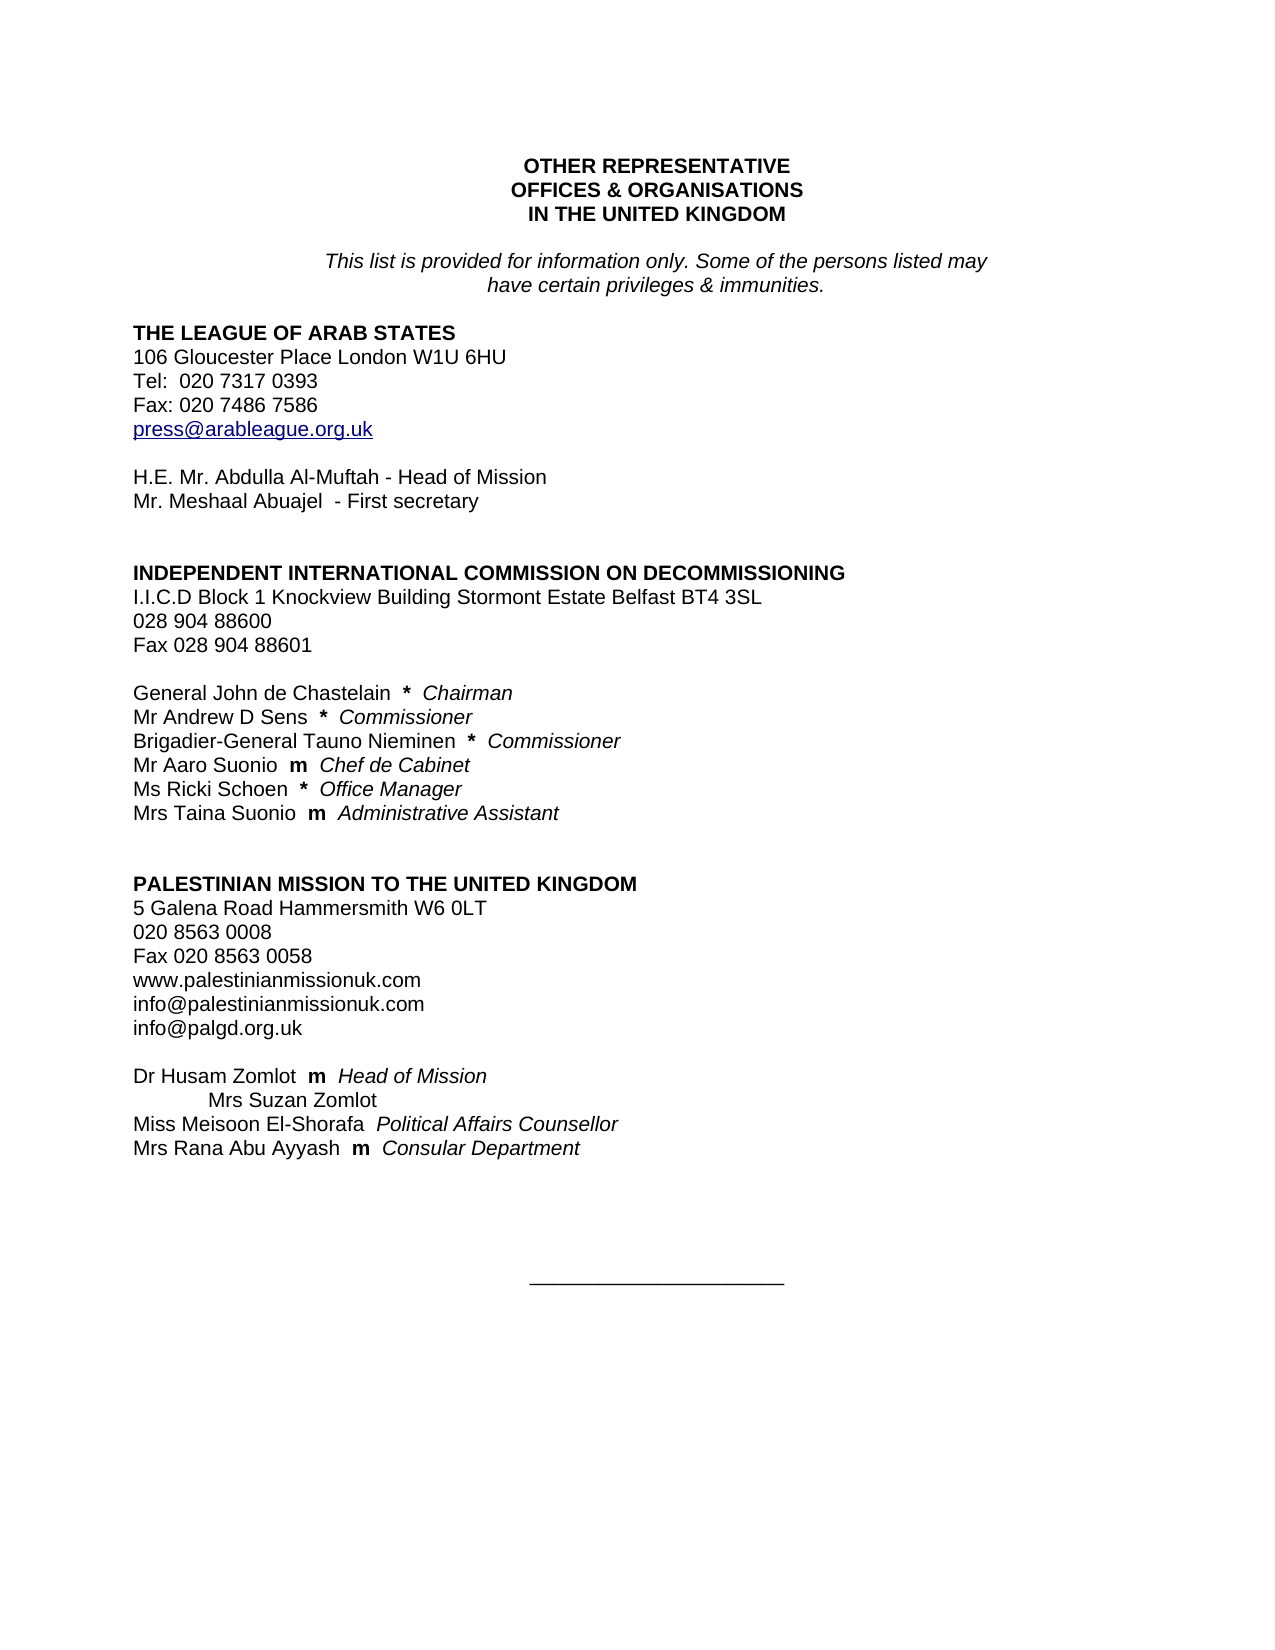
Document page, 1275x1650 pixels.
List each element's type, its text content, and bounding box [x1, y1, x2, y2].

text ______________________ [133, 1262, 1181, 1286]
text OFFICES & ORGANISATIONS [133, 177, 1181, 201]
text Dr Husam Zomlot m Head of Mission [133, 1064, 1181, 1088]
text www.palestinianmissionuk.com [133, 968, 1181, 992]
subtitle INDEPENDENT INTERNATIONAL COMMISSION ON DECOMMISSIONING [133, 561, 1181, 585]
text info@palestinianmissionuk.com [133, 992, 1181, 1016]
text have certain privileges & immunities. [133, 273, 1181, 297]
text Mrs Rana Abu Ayyash m Consular Department [133, 1136, 1181, 1160]
text Mr Aaro Suonio m Chef de Cabinet [133, 752, 1181, 776]
text Mr Andrew D Sens * Commissioner [133, 704, 1181, 728]
text 028 904 88600 [133, 609, 1181, 633]
text 5 Galena Road Hammersmith W6 0LT [133, 896, 1181, 920]
subtitle PALESTINIAN MISSION TO THE UNITED KINGDOM [133, 872, 1181, 896]
text IN THE UNITED KINGDOM [133, 201, 1181, 225]
text Miss Meisoon El-Shorafa Political Affairs Counsellor [133, 1112, 1181, 1136]
text General John de Chastelain * Chairman [133, 681, 1181, 704]
text press@arableague.org.uk [133, 417, 1181, 441]
text OTHER REPRESENTATIVE [133, 153, 1181, 177]
text This list is provided for information only. Some of the persons listed may [133, 249, 1181, 273]
text I.I.C.D Block 1 Knockview Building Stormont Estate Belfast BT4 3SL [133, 585, 1181, 609]
text Fax: 020 7486 7586 [133, 393, 1181, 417]
text 106 Gloucester Place London W1U 6HU [133, 345, 1181, 369]
text 020 8563 0008 [133, 920, 1181, 944]
text Mr. Meshaal Abuajel - First secretary [133, 489, 1181, 513]
subtitle THE LEAGUE OF ARAB STATES [133, 321, 1181, 345]
text Brigadier-General Tauno Nieminen * Commissioner [133, 728, 1181, 752]
text Tel: 020 7317 0393 [133, 369, 1181, 393]
text H.E. Mr. Abdulla Al-Muftah - Head of Mission [133, 465, 1181, 489]
text Mrs Suzan Zomlot [133, 1088, 1181, 1112]
text Ms Ricki Schoen * Office Manager [133, 776, 1181, 800]
text Fax 020 8563 0058 [133, 944, 1181, 968]
text info@palgd.org.uk [133, 1016, 1181, 1040]
text Mrs Taina Suonio m Administrative Assistant [133, 800, 1181, 824]
text Fax 028 904 88601 [133, 633, 1181, 657]
